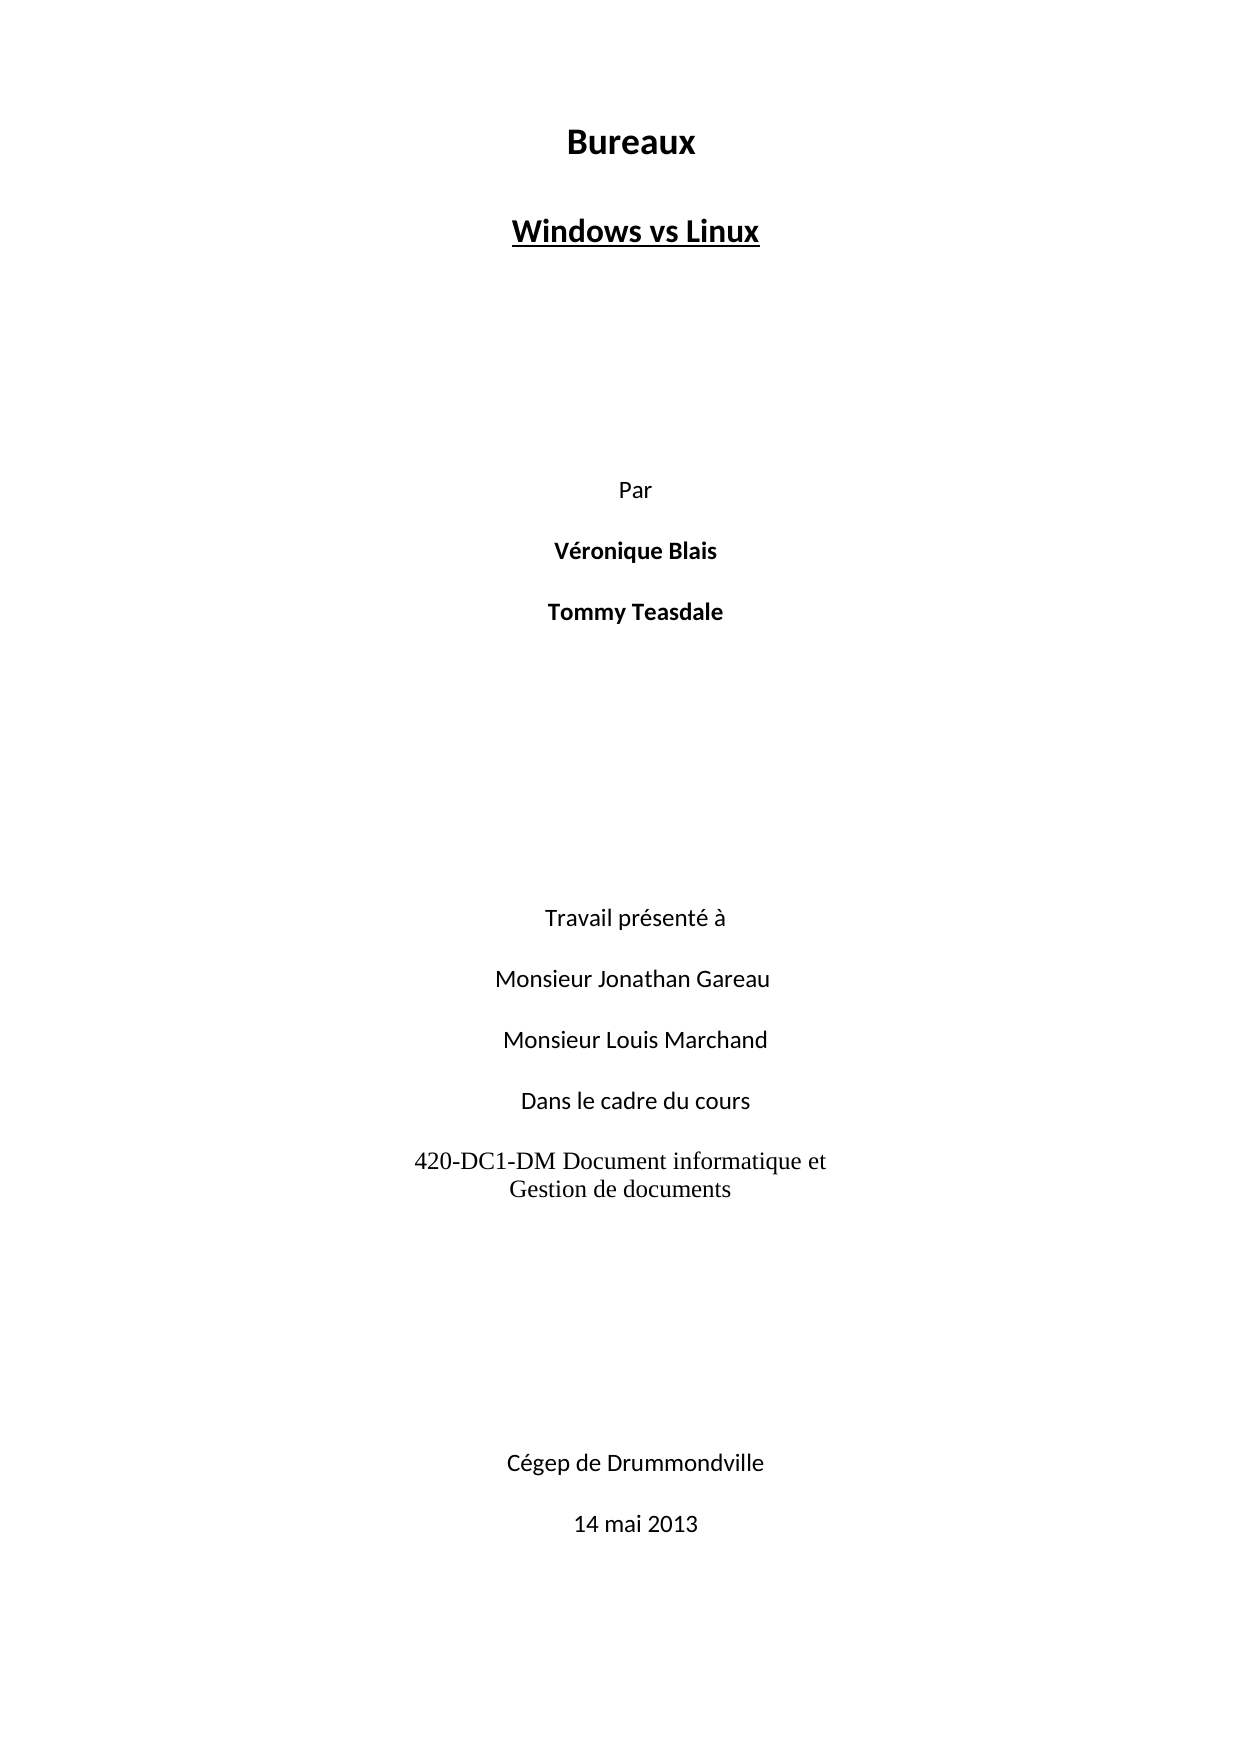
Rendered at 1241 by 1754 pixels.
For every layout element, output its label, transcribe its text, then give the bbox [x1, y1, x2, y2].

text Cégep de Drummondville [174, 1447, 1097, 1478]
text Tommy Teasdale [174, 596, 1097, 627]
text Gestion de documents [118, 1174, 1122, 1203]
text Monsieur Louis Marchand [174, 1024, 1097, 1054]
text Bureaux [174, 118, 1097, 164]
text Par [174, 474, 1097, 505]
text Véronique Blais [174, 535, 1097, 566]
text 420-DC1-DM Document informatique et [118, 1146, 1122, 1174]
text Travail présenté à [174, 902, 1097, 932]
text 14 mai 2013 [174, 1508, 1097, 1539]
text Monsieur Jonathan Gareau [174, 963, 1097, 993]
text Windows vs Linux [174, 210, 1097, 251]
text Dans le cadre du cours [174, 1085, 1097, 1115]
